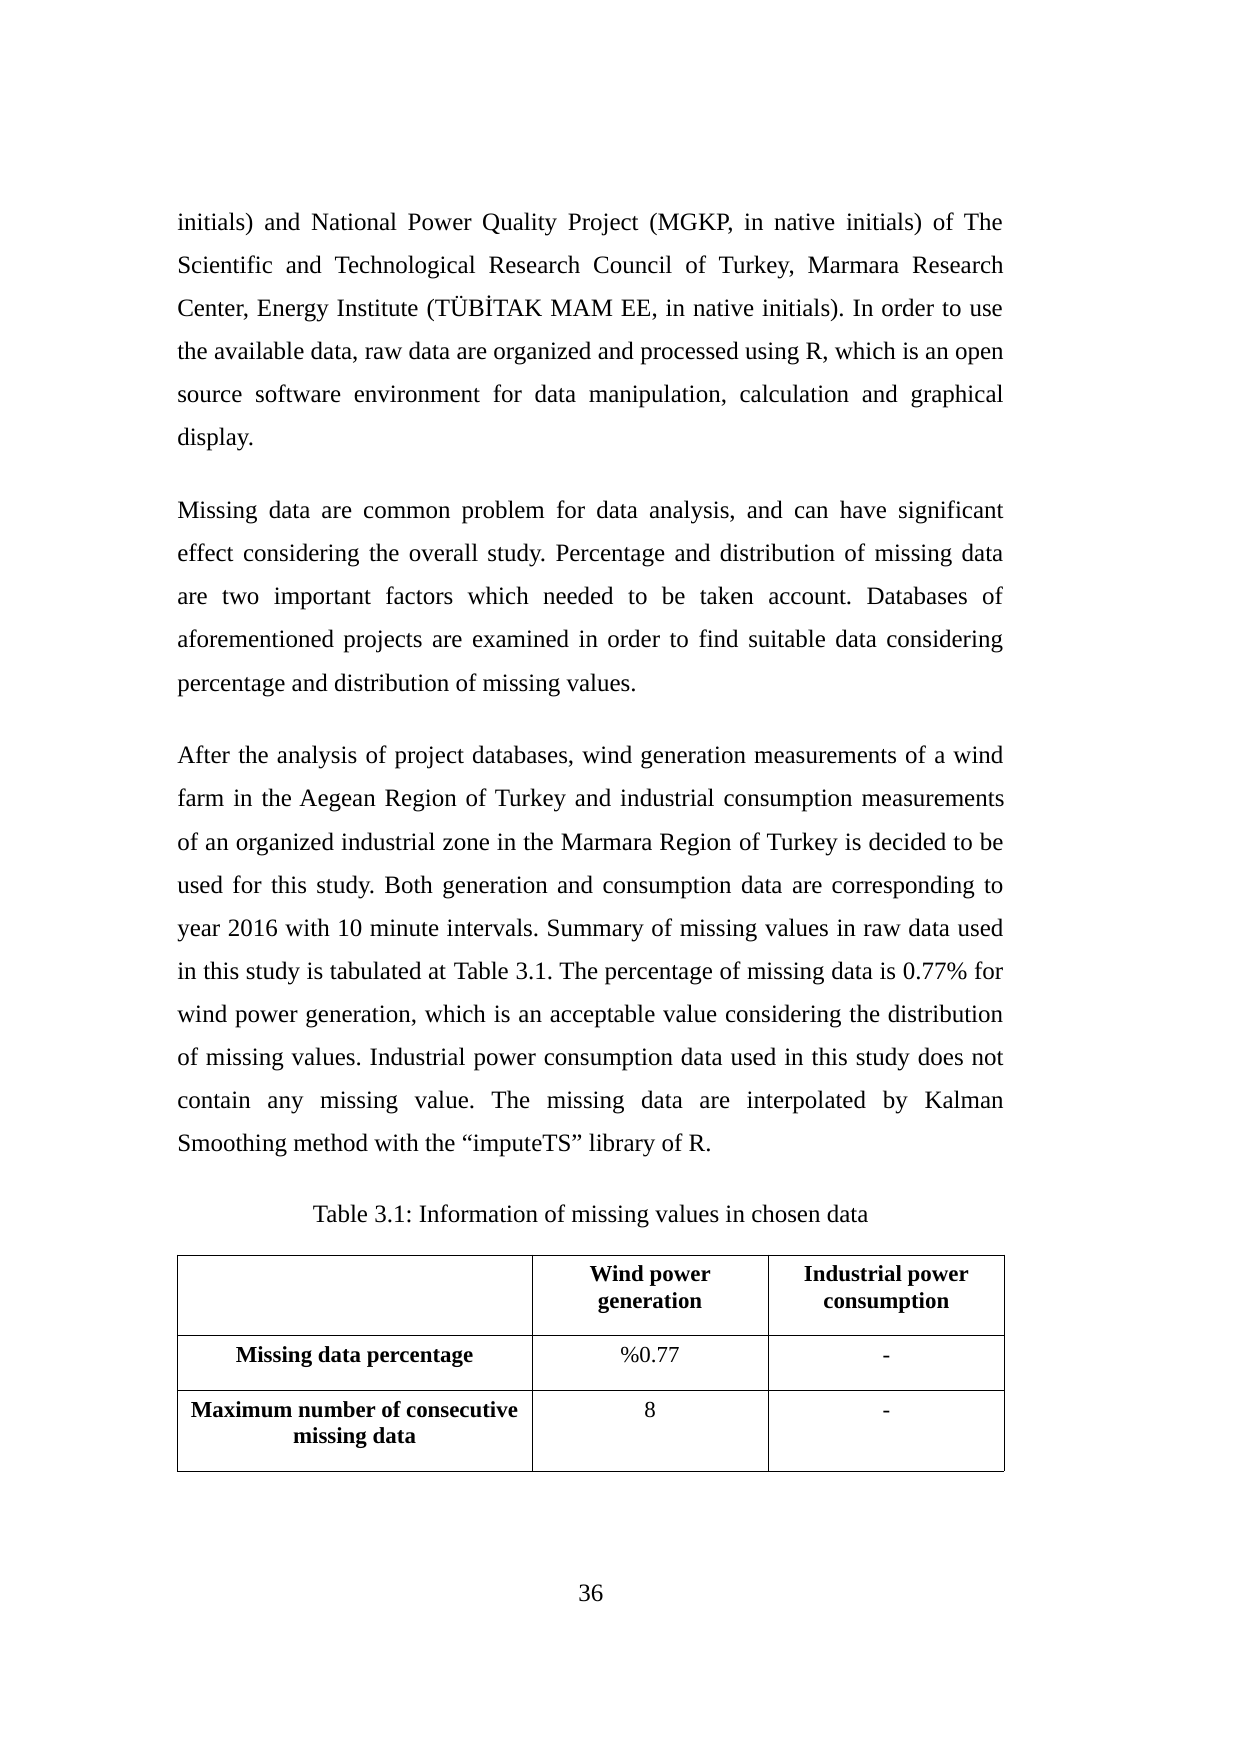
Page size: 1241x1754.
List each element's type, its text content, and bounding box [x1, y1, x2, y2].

table_cell %0.77 [533, 1336, 768, 1390]
table_header Wind power generation [533, 1256, 768, 1335]
table_cell - [769, 1391, 1004, 1471]
table_cell - [769, 1336, 1004, 1390]
table_cell Maximum number of consecutive missing data [178, 1391, 532, 1471]
table_cell Missing data percentage [178, 1336, 532, 1390]
text Table 3.1: Information of missing values in chosen data [177, 1199, 1004, 1228]
text initials) and National Power Quality Project (MGKP, in native initials) of The Scientific and Technological Research Council of Turkey, Marmara Research Center, Energy Institute (TÜBİTAK MAM EE, in native initials). In order to use the available data, raw data are organized and processed using R, which is an open source software environment for data manipulation, calculation and graphical display. [177, 207, 1004, 451]
table_header Industrial power consumption [769, 1256, 1004, 1335]
text Missing data are common problem for data analysis, and can have significant effect considering the overall study. Percentage and distribution of missing data are two important factors which needed to be taken account. Databases of aforementioned projects are examined in order to find suitable data considering percentage and distribution of missing values. [177, 495, 1004, 696]
table_cell 8 [533, 1391, 768, 1471]
text After the analysis of project databases, wind generation measurements of a wind farm in the Aegean Region of Turkey and industrial consumption measurements of an organized industrial zone in the Marmara Region of Turkey is decided to be used for this study. Both generation and consumption data are corresponding to year 2016 with 10 minute intervals. Summary of missing values in raw data used in this study is tabulated at Table 3.1. The percentage of missing data is 0.77% for wind power generation, which is an acceptable value considering the distribution of missing values. Industrial power consumption data used in this study does not contain any missing value. The missing data are interpolated by Kalman Smoothing method with the “imputeTS” library of R. [177, 740, 1004, 1157]
table_header [178, 1256, 532, 1335]
